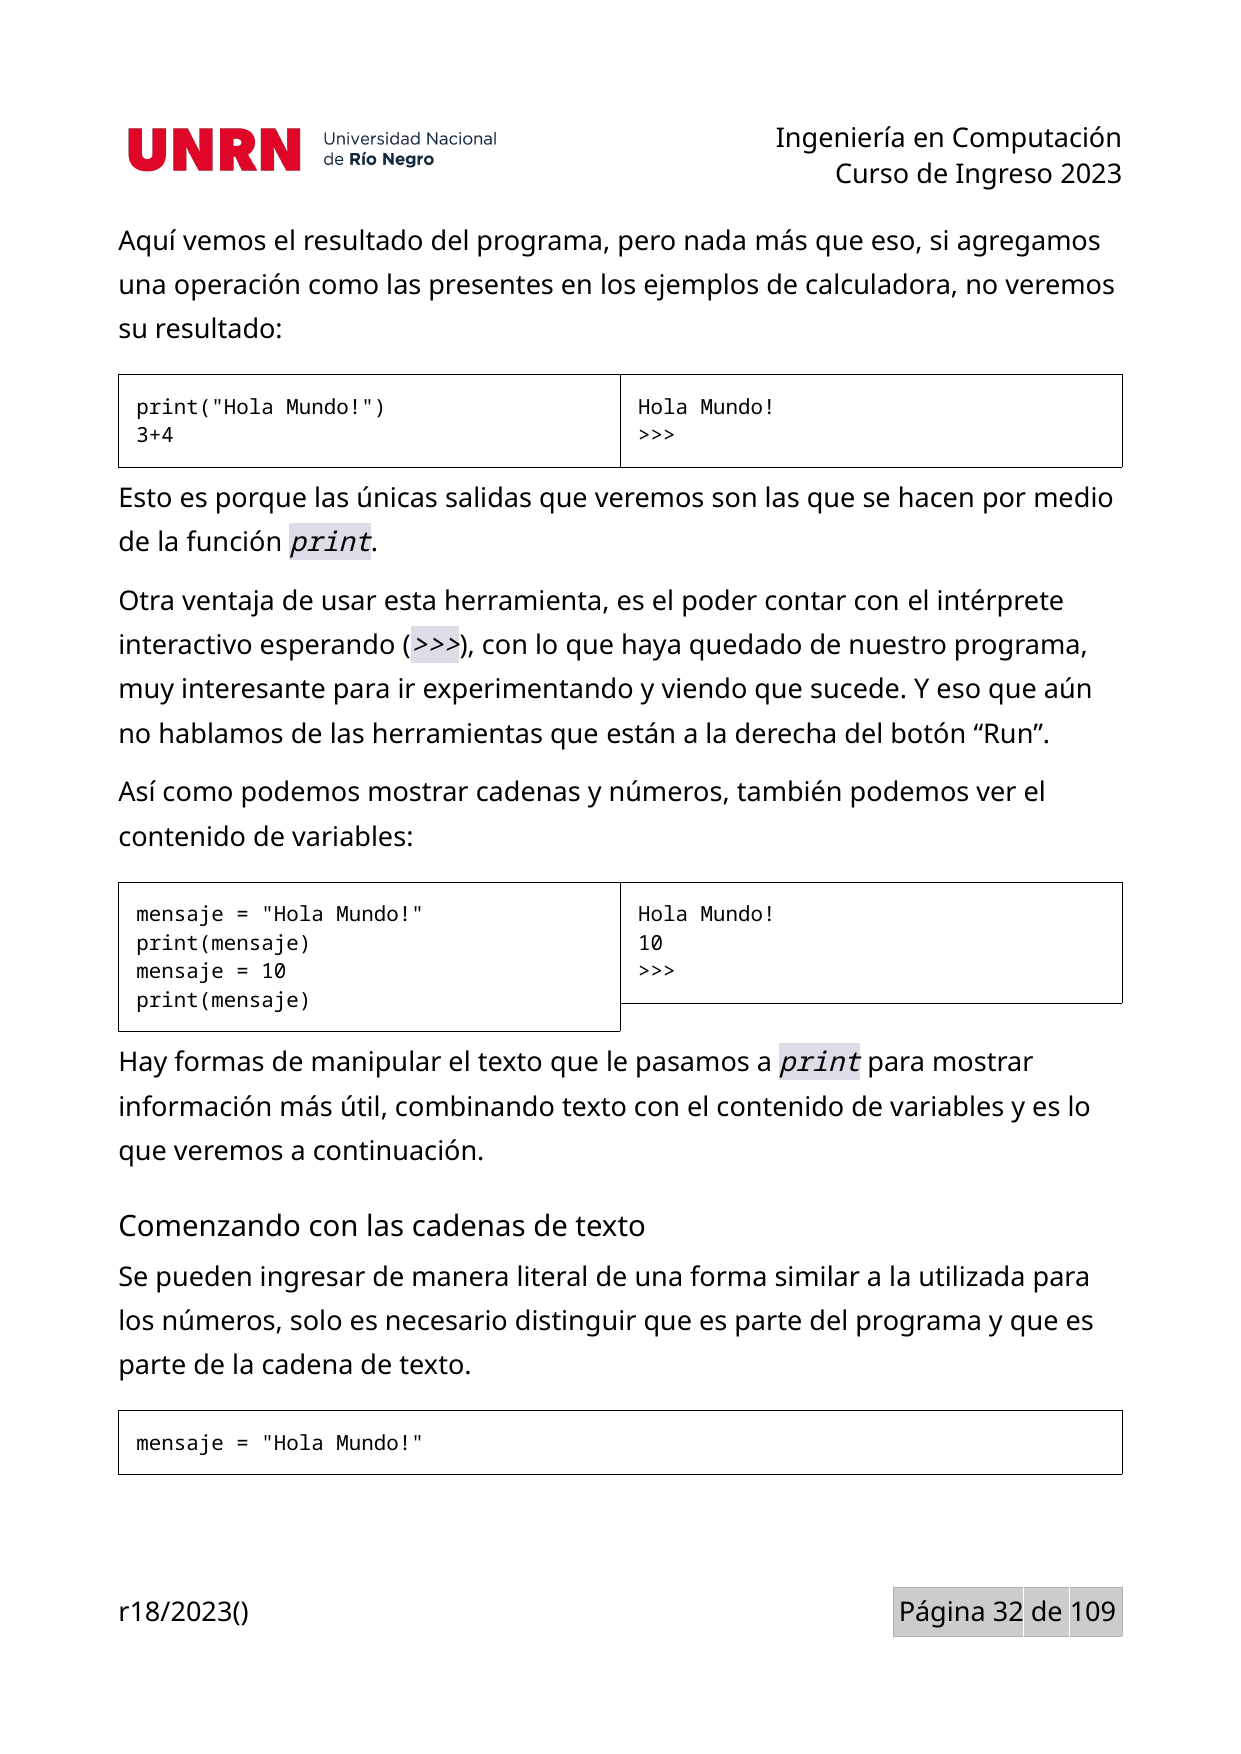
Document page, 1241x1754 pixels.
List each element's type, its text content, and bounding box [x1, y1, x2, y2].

text Aquí vemos el resultado del programa, pero nada más que eso, si agregamos una operación como las presentes en los ejemplos de calculadora, no veremos su resultado: [118, 221, 1122, 347]
picture [118, 118, 505, 180]
table_header [118, 468, 620, 479]
text Se pueden ingresar de manera literal de una forma similar a la utilizada para los números, solo es necesario distinguir que es parte del programa y que es parte de la cadena de texto. [118, 1257, 1122, 1382]
table_header [620, 1004, 1122, 1043]
table_header [118, 1032, 620, 1043]
subtitle Comenzando con las cadenas de texto [118, 1204, 1122, 1244]
table_header [620, 369, 1122, 374]
text Otra ventaja de usar esta herramienta, es el poder contar con el intérprete interactivo esperando (>>>), con lo que haya quedado de nuestro programa, muy interesante para ir experimentando y viendo que sucede. Y eso que aún no hablamos de las herramientas que están a la derecha del botón “Run”. [118, 582, 1122, 751]
table_header [118, 369, 620, 374]
text Así como podemos mostrar cadenas y números, también podemos ver el contenido de variables: [118, 773, 1122, 854]
table_header [118, 876, 620, 882]
table_header mensaje = "Hola Mundo!" print(mensaje) mensaje = 10 print(mensaje) [119, 883, 620, 1031]
text mensaje = "Hola Mundo!" [119, 1411, 1122, 1474]
table_header Hola Mundo! 10 >>> [621, 883, 1122, 1003]
table_header Hola Mundo! >>> [621, 375, 1122, 467]
table_header [620, 468, 1122, 479]
table_header print("Hola Mundo!") 3+4 [119, 375, 620, 467]
table_header [620, 876, 1122, 882]
text Hay formas de manipular el texto que le pasamos a print para mostrar información más útil, combinando texto con el contenido de variables y es lo que veremos a continuación. [118, 1043, 1122, 1168]
text Esto es porque las únicas salidas que veremos son las que se hacen por medio de la función print. [118, 479, 1122, 560]
